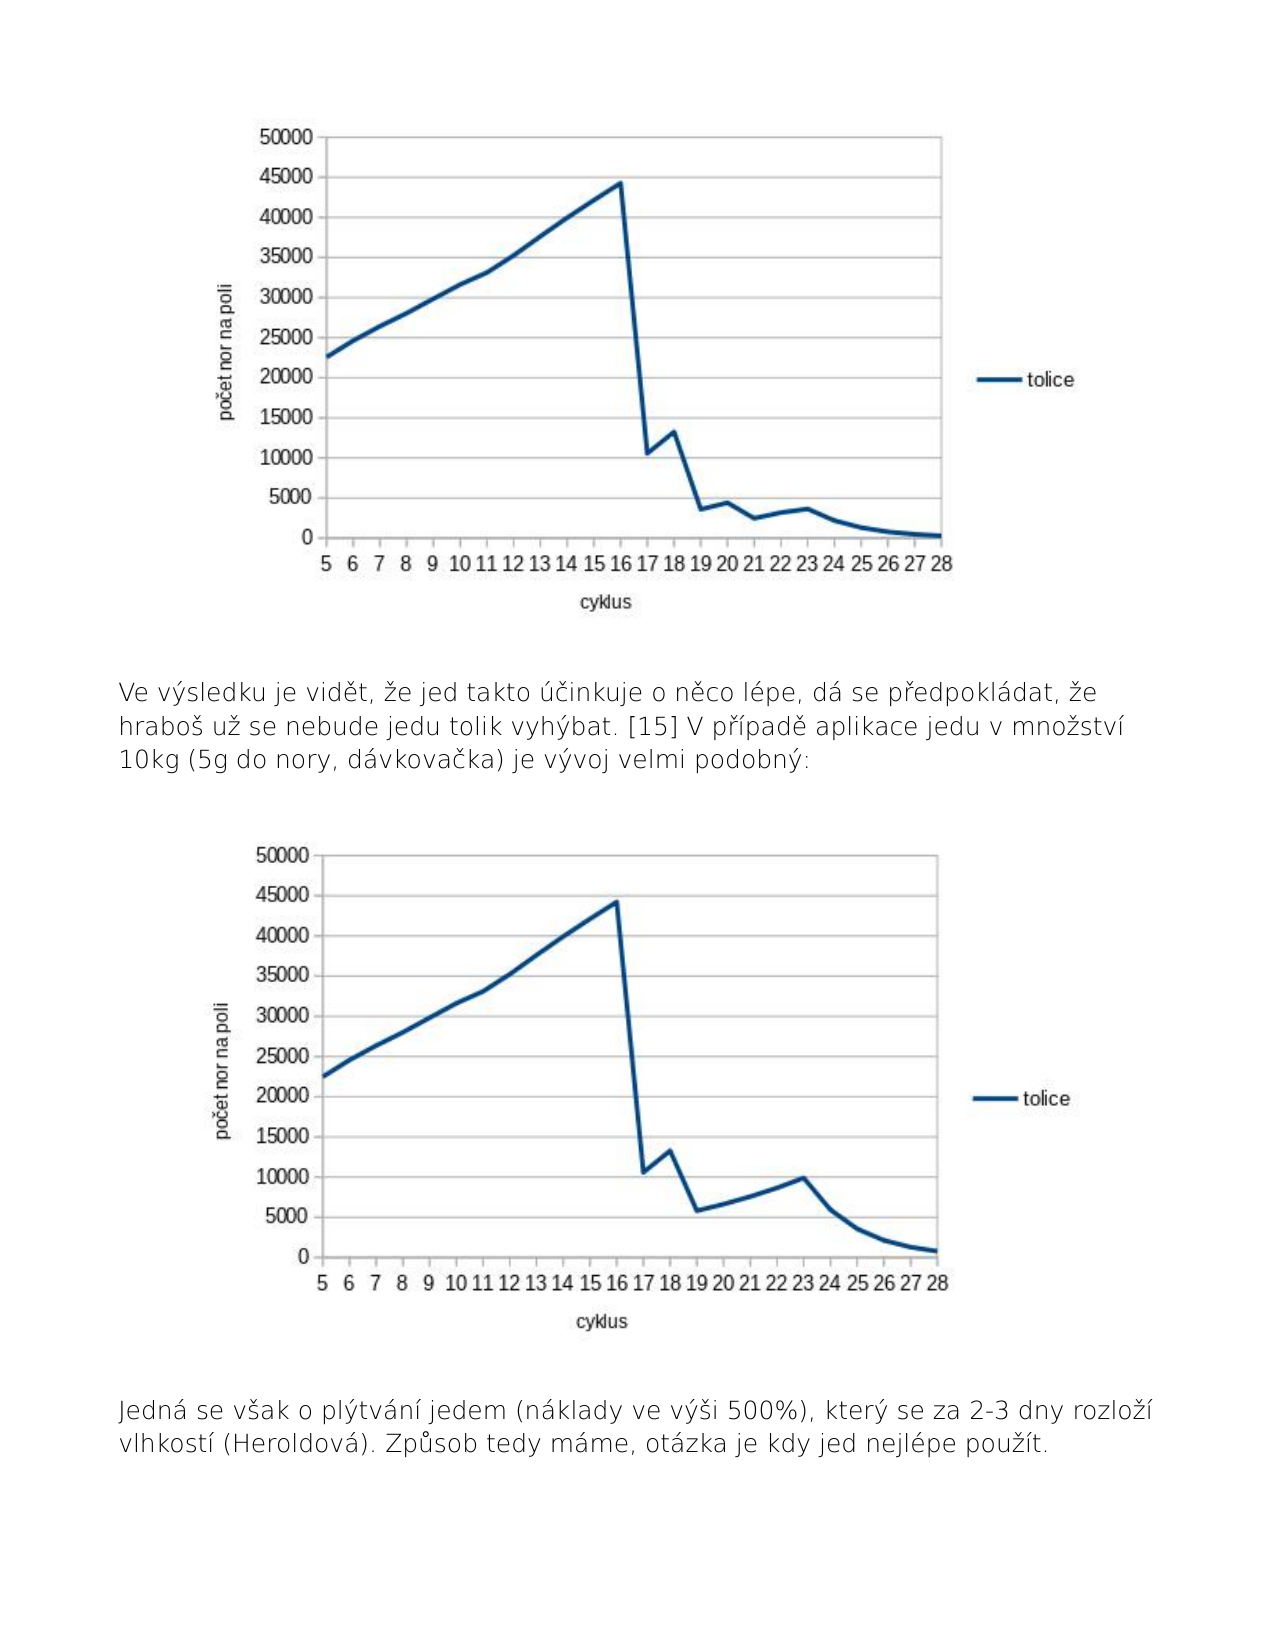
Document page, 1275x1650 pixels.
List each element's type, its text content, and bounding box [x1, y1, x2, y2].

text Jedná se však o plýtvání jedem (náklady ve výši 500%), který se za 2-3 dny rozloží vlhkostí (Heroldová). Způsob tedy máme, otázka je kdy jed nejlépe použít. [118, 1396, 1157, 1458]
text Ve výsledku je vidět, že jed takto účinkuje o něco lépe, dá se předpokládat, že hraboš už se nebude jedu tolik vyhýbat. [15] V případě aplikace jedu v množství 10kg (5g do nory, dávkovačka) je vývoj velmi podobný: [118, 678, 1157, 775]
picture [192, 841, 1083, 1344]
picture [191, 118, 1084, 626]
